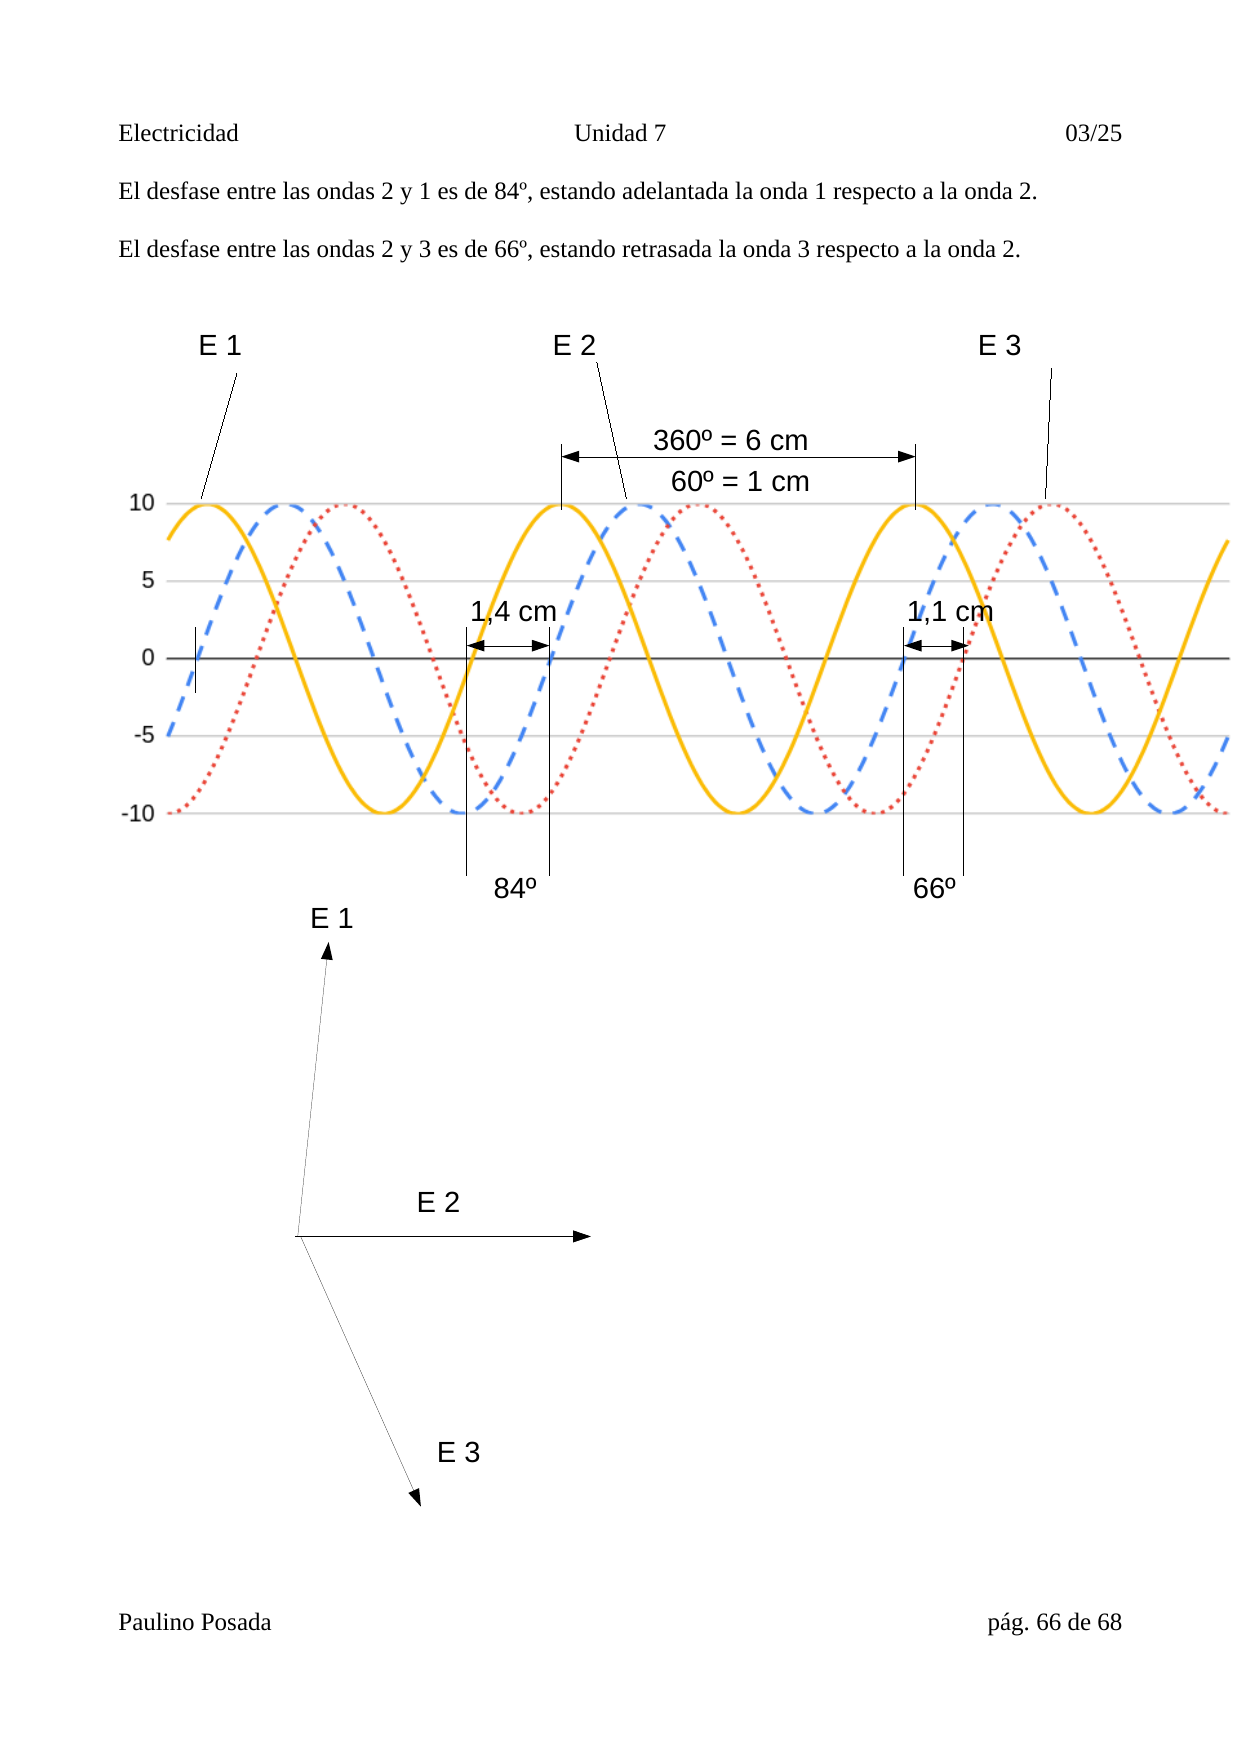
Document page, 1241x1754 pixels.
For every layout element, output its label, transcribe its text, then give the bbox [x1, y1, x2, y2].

picture [467, 647, 549, 828]
text El desfase entre las ondas 2 y 3 es de 66º, estando retrasada la onda 3 respecto a la onda 2. [118, 234, 1122, 263]
text El desfase entre las ondas 2 y 1 es de 84º, estando adelantada la onda 1 respecto a la onda 2. [118, 176, 1122, 205]
picture [118, 490, 1241, 828]
picture [904, 646, 963, 828]
